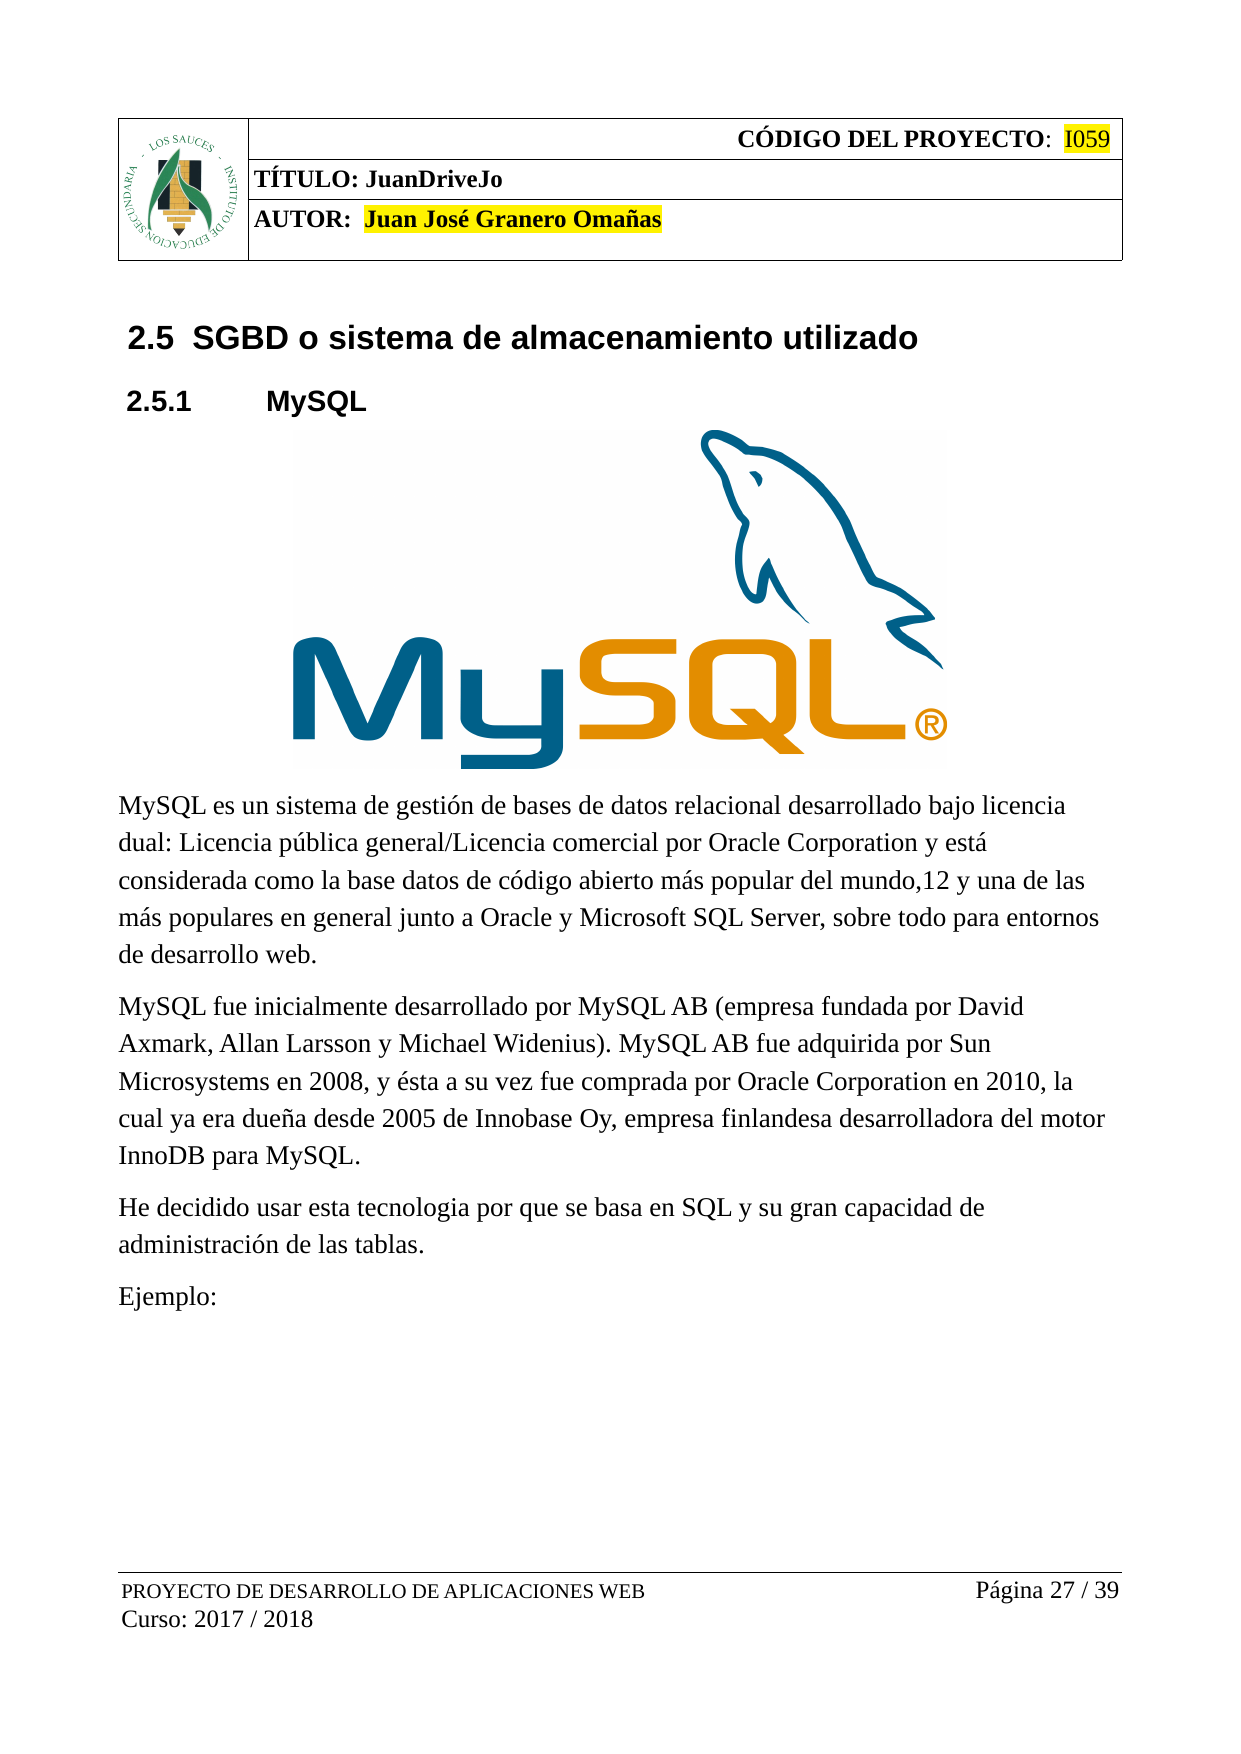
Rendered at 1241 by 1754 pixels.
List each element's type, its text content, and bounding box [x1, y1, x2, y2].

text MySQL es un sistema de gestión de bases de datos relacional desarrollado bajo licencia dual: Licencia pública general/Licencia comercial por Oracle Corporation y está considerada como la base datos de código abierto más popular del mundo,1​2​ y una de las más populares en general junto a Oracle y Microsoft SQL Server, sobre todo para entornos de desarrollo web. [118, 789, 1122, 969]
picture [292, 430, 948, 769]
picture [112, 123, 254, 257]
subtitle MySQL [118, 384, 1122, 417]
text He decidido usar esta tecnologia por que se basa en SQL y su gran capacidad de administración de las tablas. [118, 1191, 1122, 1260]
text Ejemplo: [118, 1280, 1122, 1312]
text MySQL fue inicialmente desarrollado por MySQL AB (empresa fundada por David Axmark, Allan Larsson y Michael Widenius). MySQL AB fue adquirida por Sun Microsystems en 2008, y ésta a su vez fue comprada por Oracle Corporation en 2010, la cual ya era dueña desde 2005 de Innobase Oy, empresa finlandesa desarrolladora del motor InnoDB para MySQL. [118, 990, 1122, 1171]
subtitle SGBD o sistema de almacenamiento utilizado [118, 318, 1122, 357]
